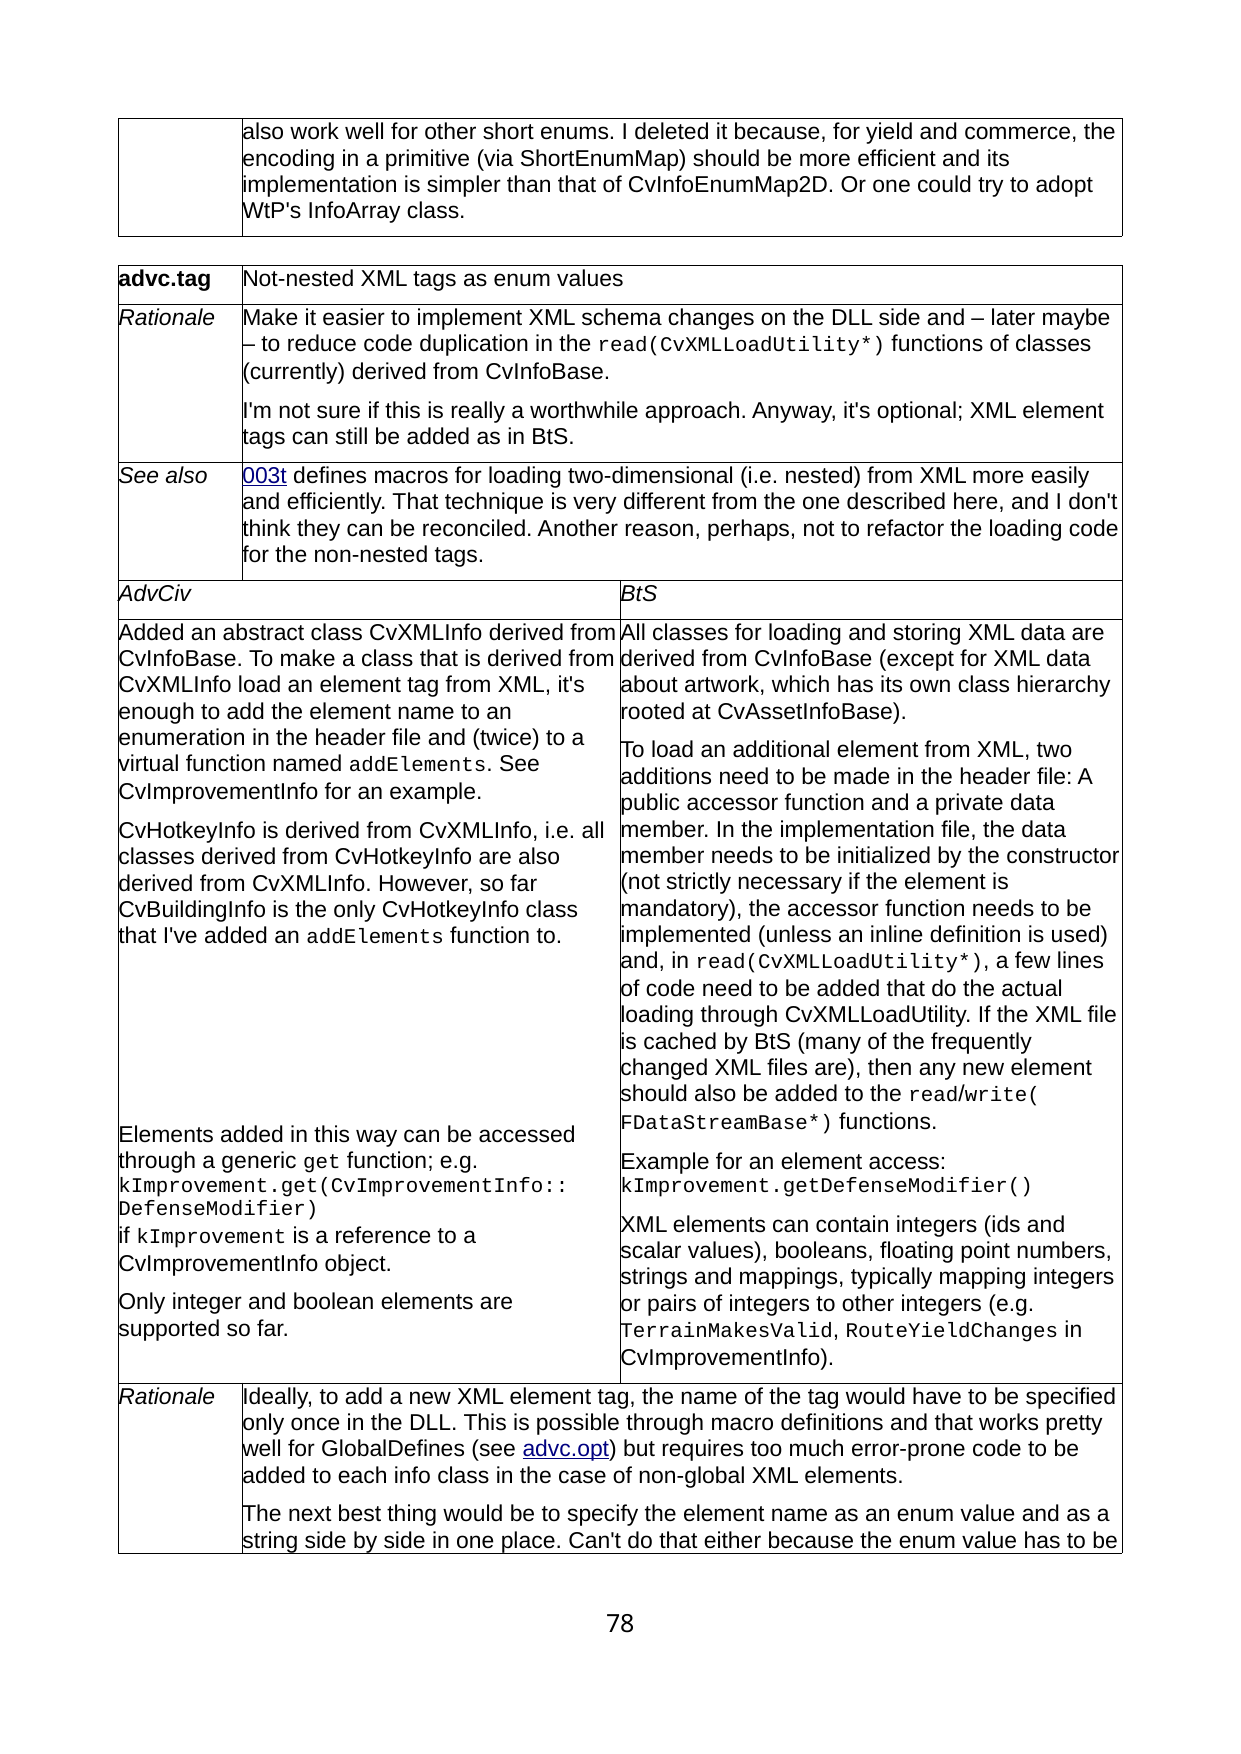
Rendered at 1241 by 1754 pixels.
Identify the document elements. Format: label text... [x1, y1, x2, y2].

table_cell also work well for other short enums. I deleted it because, for yield and commerce, the encoding in a primitive (via ShortEnumMap) should be more efficient and its implementation is simpler than that of CvInfoEnumMap2D. Or one could try to adopt WtP's InfoArray class. [243, 119, 1122, 236]
table_cell See also [119, 463, 242, 580]
table_header advc.tag [119, 266, 242, 304]
table_cell Ideally, to add a new XML element tag, the name of the tag would have to be specified only once in the DLL. This is possible through macro definitions and that works pretty well for GlobalDefines (see advc.opt) but requires too much error-prone code to be added to each info class in the case of non-global XML elements. The next best thing would be to specify the element name as an enum value and as a string side by side in one place. Can't do that either because the enum value has to be [243, 1384, 1122, 1553]
table_cell All classes for loading and storing XML data are derived from CvInfoBase (except for XML data about artwork, which has its own class hierarchy rooted at CvAssetInfoBase). To load an additional element from XML, two additions need to be made in the header file: A public accessor function and a private data member. In the implementation file, the data member needs to be initialized by the constructor (not strictly necessary if the element is mandatory), the accessor function needs to be implemented (unless an inline definition is used) and, in read(CvXMLLoadUtility*), a few lines of code need to be added that do the actual loading through CvXMLLoadUtility. If the XML file is cached by BtS (many of the frequently changed XML files are), then any new element should also be added to the read/write( FDataStreamBase*) functions. Example for an element access: kImprovement.getDefenseModifier() XML elements can contain integers (ids and scalar values), booleans, floating point numbers, strings and mappings, typically mapping integers or pairs of integers to other integers (e.g. TerrainMakesValid, RouteYieldChanges in CvImprovementInfo). [621, 620, 1122, 1382]
table_cell Make it easier to implement XML schema changes on the DLL side and – later maybe – to reduce code duplication in the read(CvXMLLoadUtility*) functions of classes (currently) derived from CvInfoBase. I'm not sure if this is really a worthwhile approach. Anyway, it's optional; XML element tags can still be added as in BtS. [243, 305, 1122, 462]
table_cell 003t defines macros for loading two-dimensional (i.e. nested) from XML more easily and efficiently. That technique is very different from the one described here, and I don't think they can be reconciled. Another reason, perhaps, not to refactor the loading code for the non-nested tags. [243, 463, 1122, 580]
table_cell Rationale [119, 1384, 242, 1553]
table_cell Rationale [119, 305, 242, 462]
table_cell [119, 119, 242, 236]
table_cell AdvCiv [119, 581, 620, 618]
table_cell BtS [621, 581, 1122, 618]
table_header Not-nested XML tags as enum values [243, 266, 1122, 304]
table_cell Added an abstract class CvXMLInfo derived from CvInfoBase. To make a class that is derived from CvXMLInfo load an element tag from XML, it's enough to add the element name to an enumeration in the header file and (twice) to a virtual function named addElements. See CvImprovementInfo for an example. CvHotkeyInfo is derived from CvXMLInfo, i.e. all classes derived from CvHotkeyInfo are also derived from CvXMLInfo. However, so far CvBuildingInfo is the only CvHotkeyInfo class that I've added an addElements function to. Elements added in this way can be accessed through a generic get function; e.g. kImprovement.get(CvImprovementInfo:: DefenseModifier) if kImprovement is a reference to a CvImprovementInfo object. Only integer and boolean elements are supported so far. [119, 620, 620, 1382]
